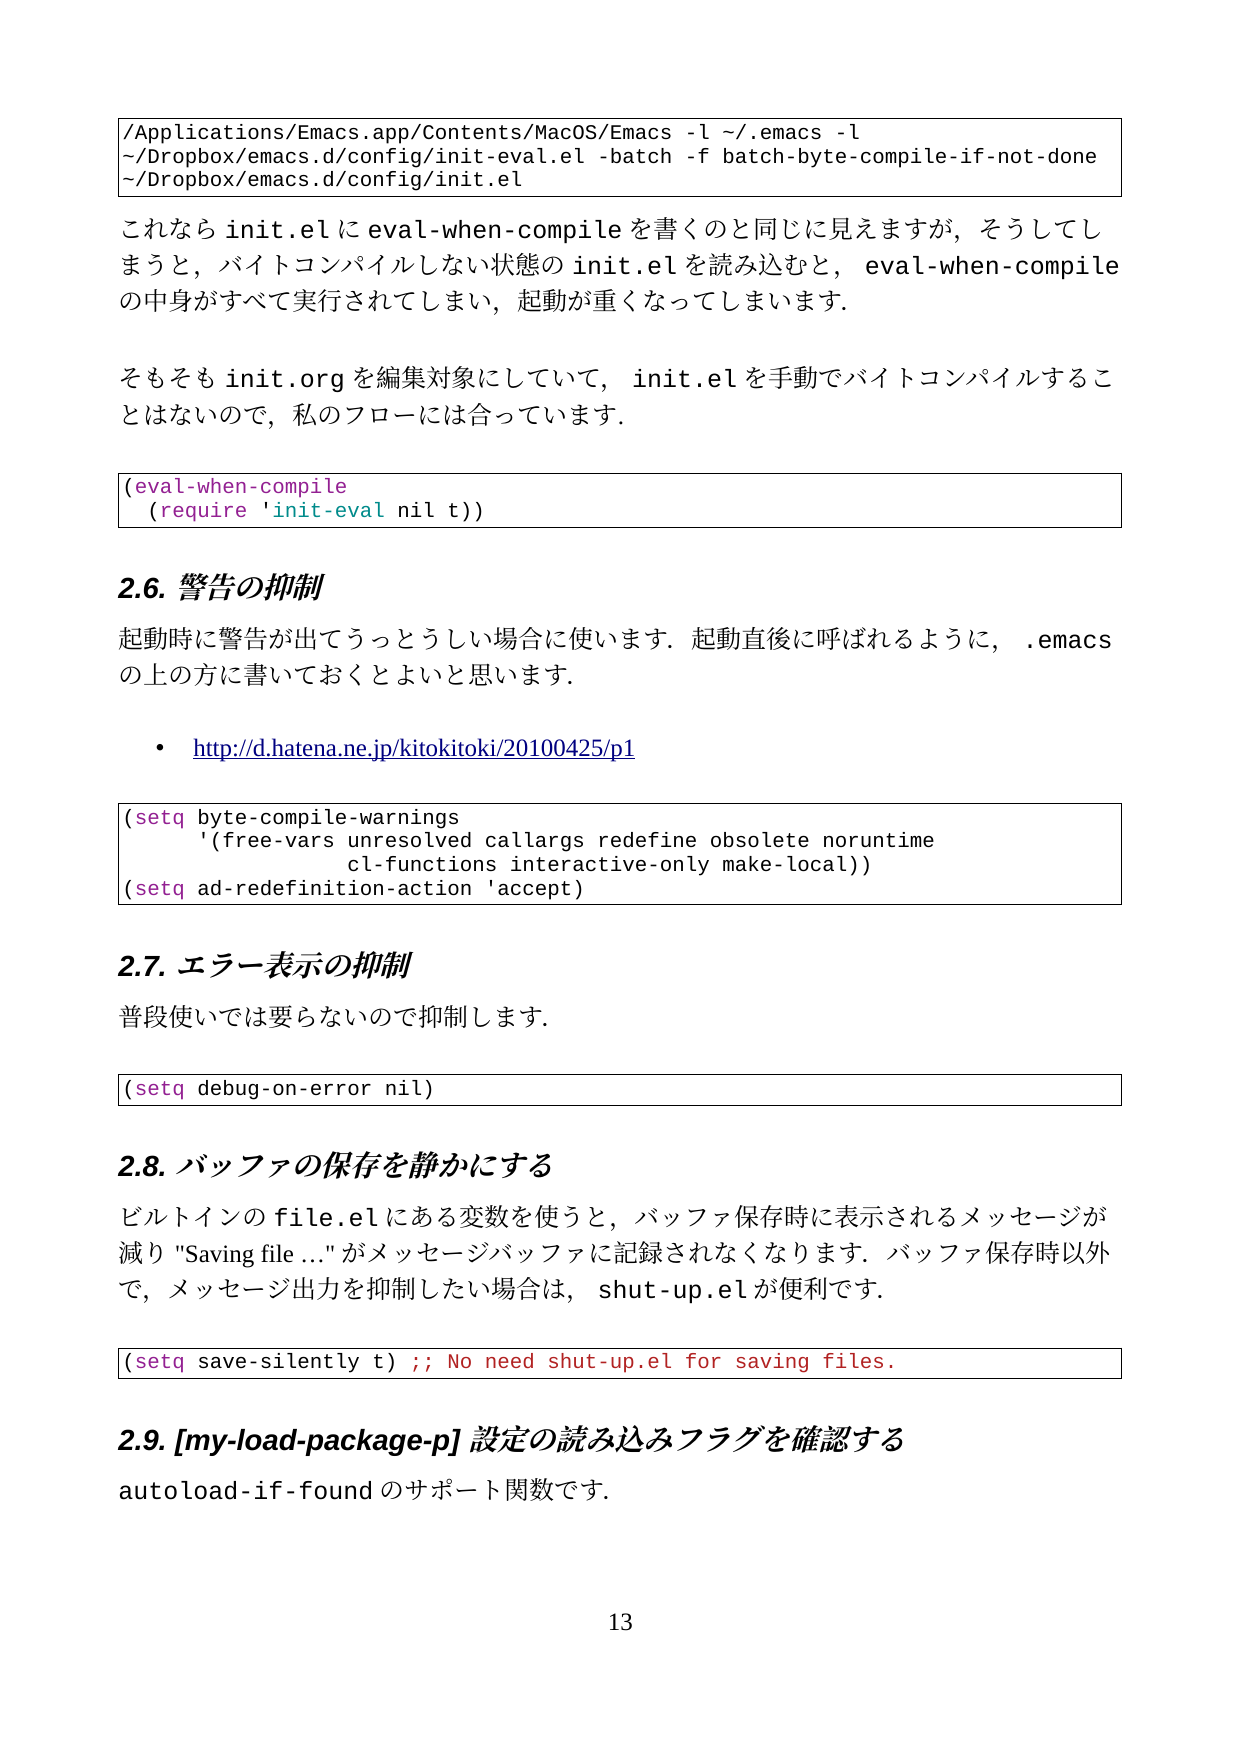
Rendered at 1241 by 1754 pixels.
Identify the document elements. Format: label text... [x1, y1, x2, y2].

text autoload-if-found のサポート関数です． [118, 1471, 1122, 1536]
text これなら init.el に eval-when-compile を書くのと同じに見えますが，そうしてしまうと，バイトコンパイルしない状態の init.el を読み込むと， eval-when-compile の中身がすべて実行されてしまい，起動が重くなってしまいます． [118, 209, 1122, 347]
text (setq ad-redefinition-action 'accept) [119, 874, 1121, 904]
subtitle エラー表示の抑制 [118, 943, 1122, 985]
text (setq save-silently t) ;; No need shut-up.el for saving files. [119, 1349, 1121, 1378]
text /Applications/Emacs.app/Contents/MacOS/Emacs -l ~/.emacs -l ~/Dropbox/emacs.d/config/init-eval.el -batch -f batch-byte-compile-if-not-done ~/Dropbox/emacs.d/config/init.el [119, 119, 1121, 196]
text (eval-when-compile [119, 474, 1121, 496]
text (setq debug-on-error nil) [119, 1075, 1121, 1105]
subtitle バッファの保存を静かにする [118, 1143, 1122, 1185]
text cl-functions interactive-only make-local)) [119, 850, 1121, 874]
subtitle [my-load-package-p] 設定の読み込みフラグを確認する [118, 1416, 1122, 1458]
text 起動時に警告が出てうっとうしい場合に使います．起動直後に呼ばれるように， .emacs の上の方に書いておくとよいと思います． [118, 619, 1122, 720]
text (setq byte-compile-warnings [119, 804, 1121, 827]
list http://d.hatena.ne.jp/kitokitoki/20100425/p1 [156, 733, 1122, 790]
text 普段使いでは要らないので抑制します． [118, 997, 1122, 1062]
text (require 'init-eval nil t)) [119, 496, 1121, 527]
subtitle 警告の抑制 [118, 565, 1122, 607]
text そもそも init.org を編集対象にしていて， init.el を手動でバイトコンパイルすることはないので，私のフローには合っています. [118, 359, 1122, 460]
text ビルトインの file.el にある変数を使うと，バッファ保存時に表示されるメッセージが減り "Saving file …" がメッセージバッファに記録されなくなります．バッファ保存時以外で，メッセージ出力を抑制したい場合は， shut-up.el が便利です． [118, 1198, 1122, 1335]
text '(free-vars unresolved callargs redefine obsolete noruntime [119, 827, 1121, 850]
